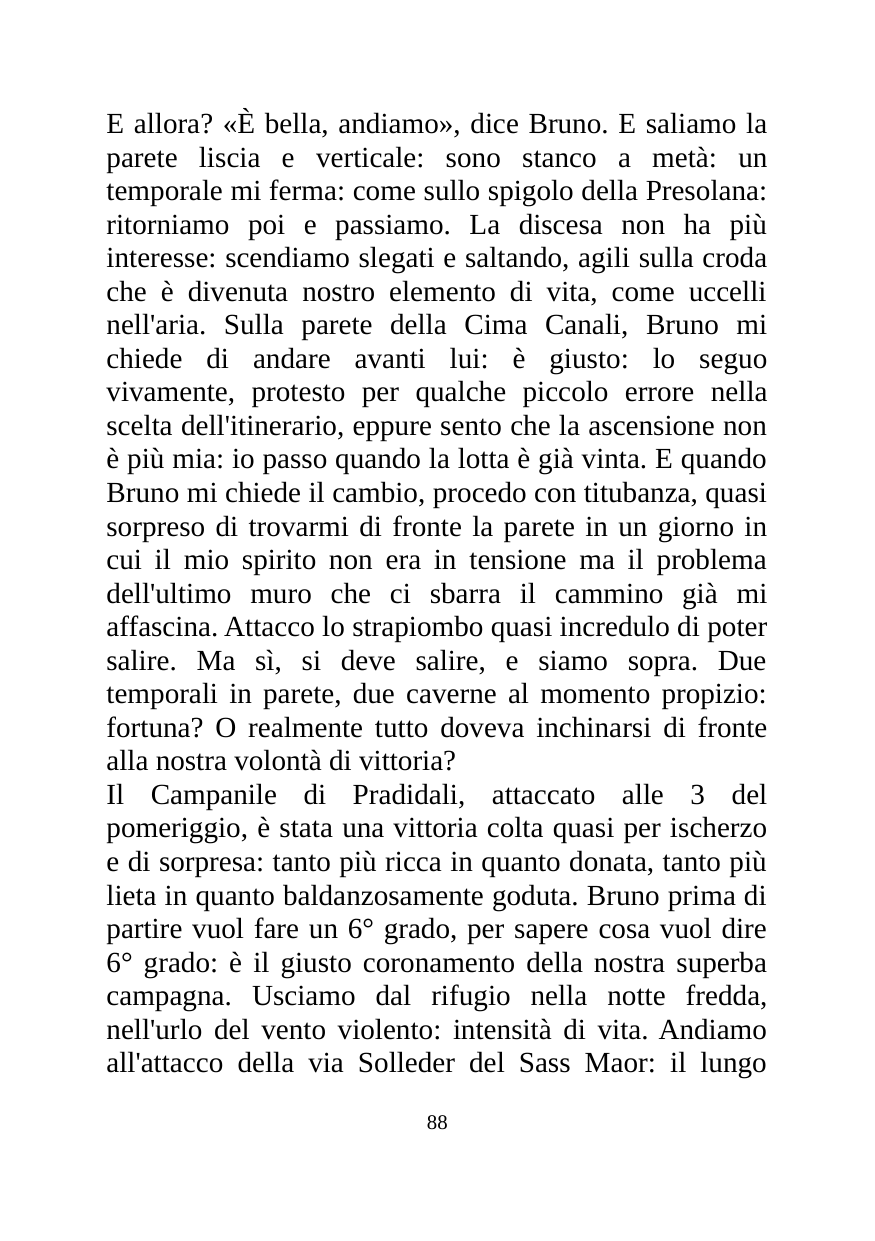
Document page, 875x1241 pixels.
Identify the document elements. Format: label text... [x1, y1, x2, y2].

text Il Campanile di Pradidali, attaccato alle 3 del pomeriggio, è stata una vittoria colta quasi per ischerzo e di sorpresa: tanto più ricca in quanto donata, tanto più lieta in quanto baldanzosamente goduta. Bruno prima di partire vuol fare un 6° grado, per sapere cosa vuol dire 6° grado: è il giusto coronamento della nostra superba campagna. Usciamo dal rifugio nella notte fredda, nell'urlo del vento violento: intensità di vita. Andiamo all'attacco della via Solleder del Sass Maor: il lungo [106, 777, 768, 1079]
text E allora? «È bella, andiamo», dice Bruno. E saliamo la parete liscia e verticale: sono stanco a metà: un temporale mi ferma: come sullo spigolo della Presolana: ritorniamo poi e passiamo. La discesa non ha più interesse: scendiamo slegati e saltando, agili sulla croda che è divenuta nostro elemento di vita, come uccelli nell'aria. Sulla parete della Cima Canali, Bruno mi chiede di andare avanti lui: è giusto: lo seguo vivamente, protesto per qualche piccolo errore nella scelta dell'itinerario, eppure sento che la ascensione non è più mia: io passo quando la lotta è già vinta. E quando Bruno mi chiede il cambio, procedo con titubanza, quasi sorpreso di trovarmi di fronte la parete in un giorno in cui il mio spirito non era in tensione ma il problema dell'ultimo muro che ci sbarra il cammino già mi affascina. Attacco lo strapiombo quasi incredulo di poter salire. Ma sì, si deve salire, e siamo sopra. Due temporali in parete, due caverne al momento propizio: fortuna? O realmente tutto doveva inchinarsi di fronte alla nostra volontà di vittoria? [106, 106, 768, 777]
